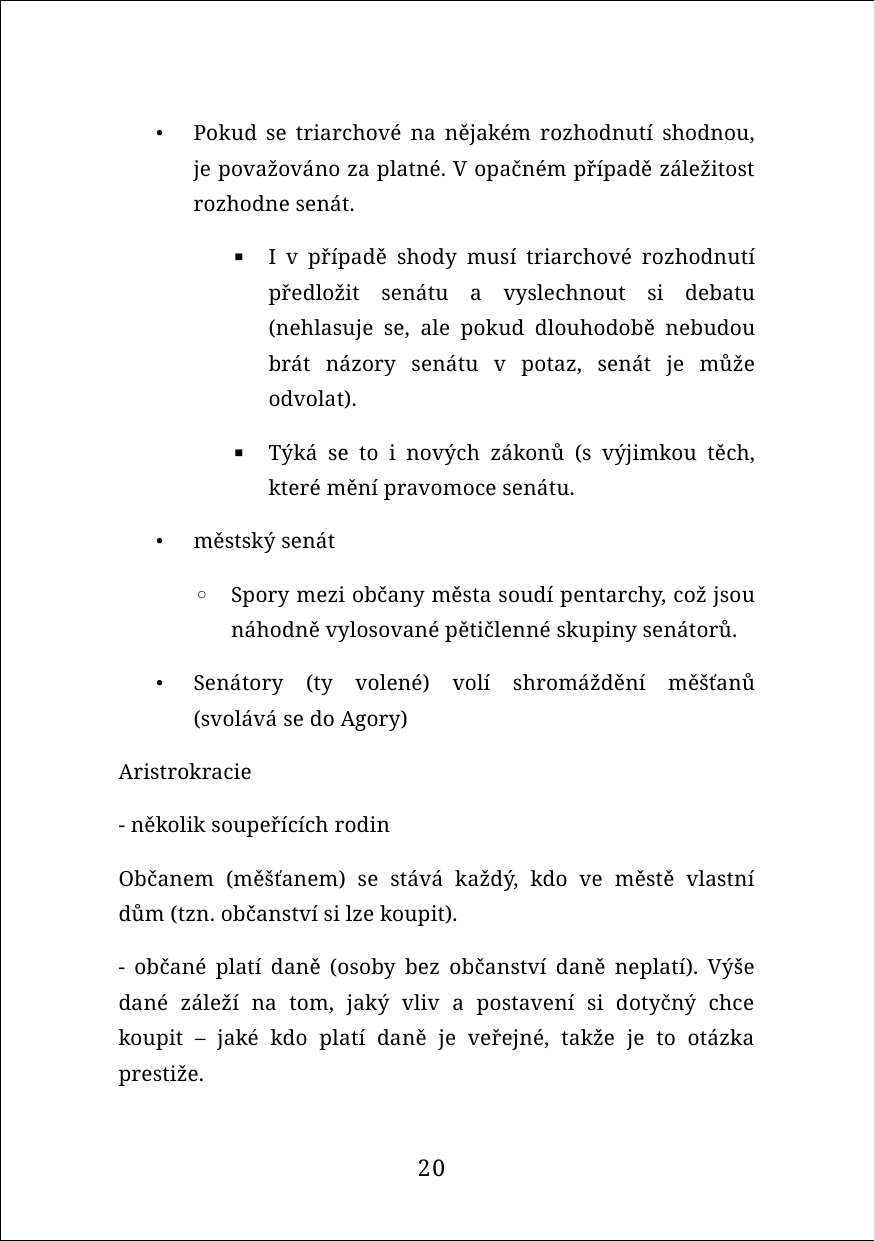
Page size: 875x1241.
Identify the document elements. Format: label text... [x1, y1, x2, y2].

list městský senát [156, 527, 756, 555]
list Senátory (ty volené) volí shromáždění měšťanů (svolává se do Agory) [156, 668, 756, 732]
list Spory mezi občany města soudí pentarchy, což jsou náhodně vylosované pětičlenné skupiny senátorů. [193, 580, 756, 644]
text Občanem (měšťanem) se stává každý, kdo ve městě vlastní dům (tzn. občanství si lze koupit). [118, 864, 756, 928]
text - občané platí daně (osoby bez občanství daně neplatí). Výše dané záleží na tom, jaký vliv a postavení si dotyčný chce koupit – jaké kdo platí daně je veřejné, takže je to otázka prestiže. [118, 952, 756, 1087]
text Aristrokracie [118, 757, 756, 786]
text - několik soupeřících rodin [118, 811, 756, 839]
list Pokud se triarchové na nějakém rozhodnutí shodnou, je považováno za platné. V opačném případě záležitost rozhodne senát. [156, 118, 756, 218]
list Týká se to i nových zákonů (s výjimkou těch, které mění pravomoce senátu. [231, 438, 756, 502]
list I v případě shody musí triarchové rozhodnutí předložit senátu a vyslechnout si debatu (nehlasuje se, ale pokud dlouhodobě nebudou brát názory senátu v potaz, senát je může odvolat). [231, 242, 756, 413]
